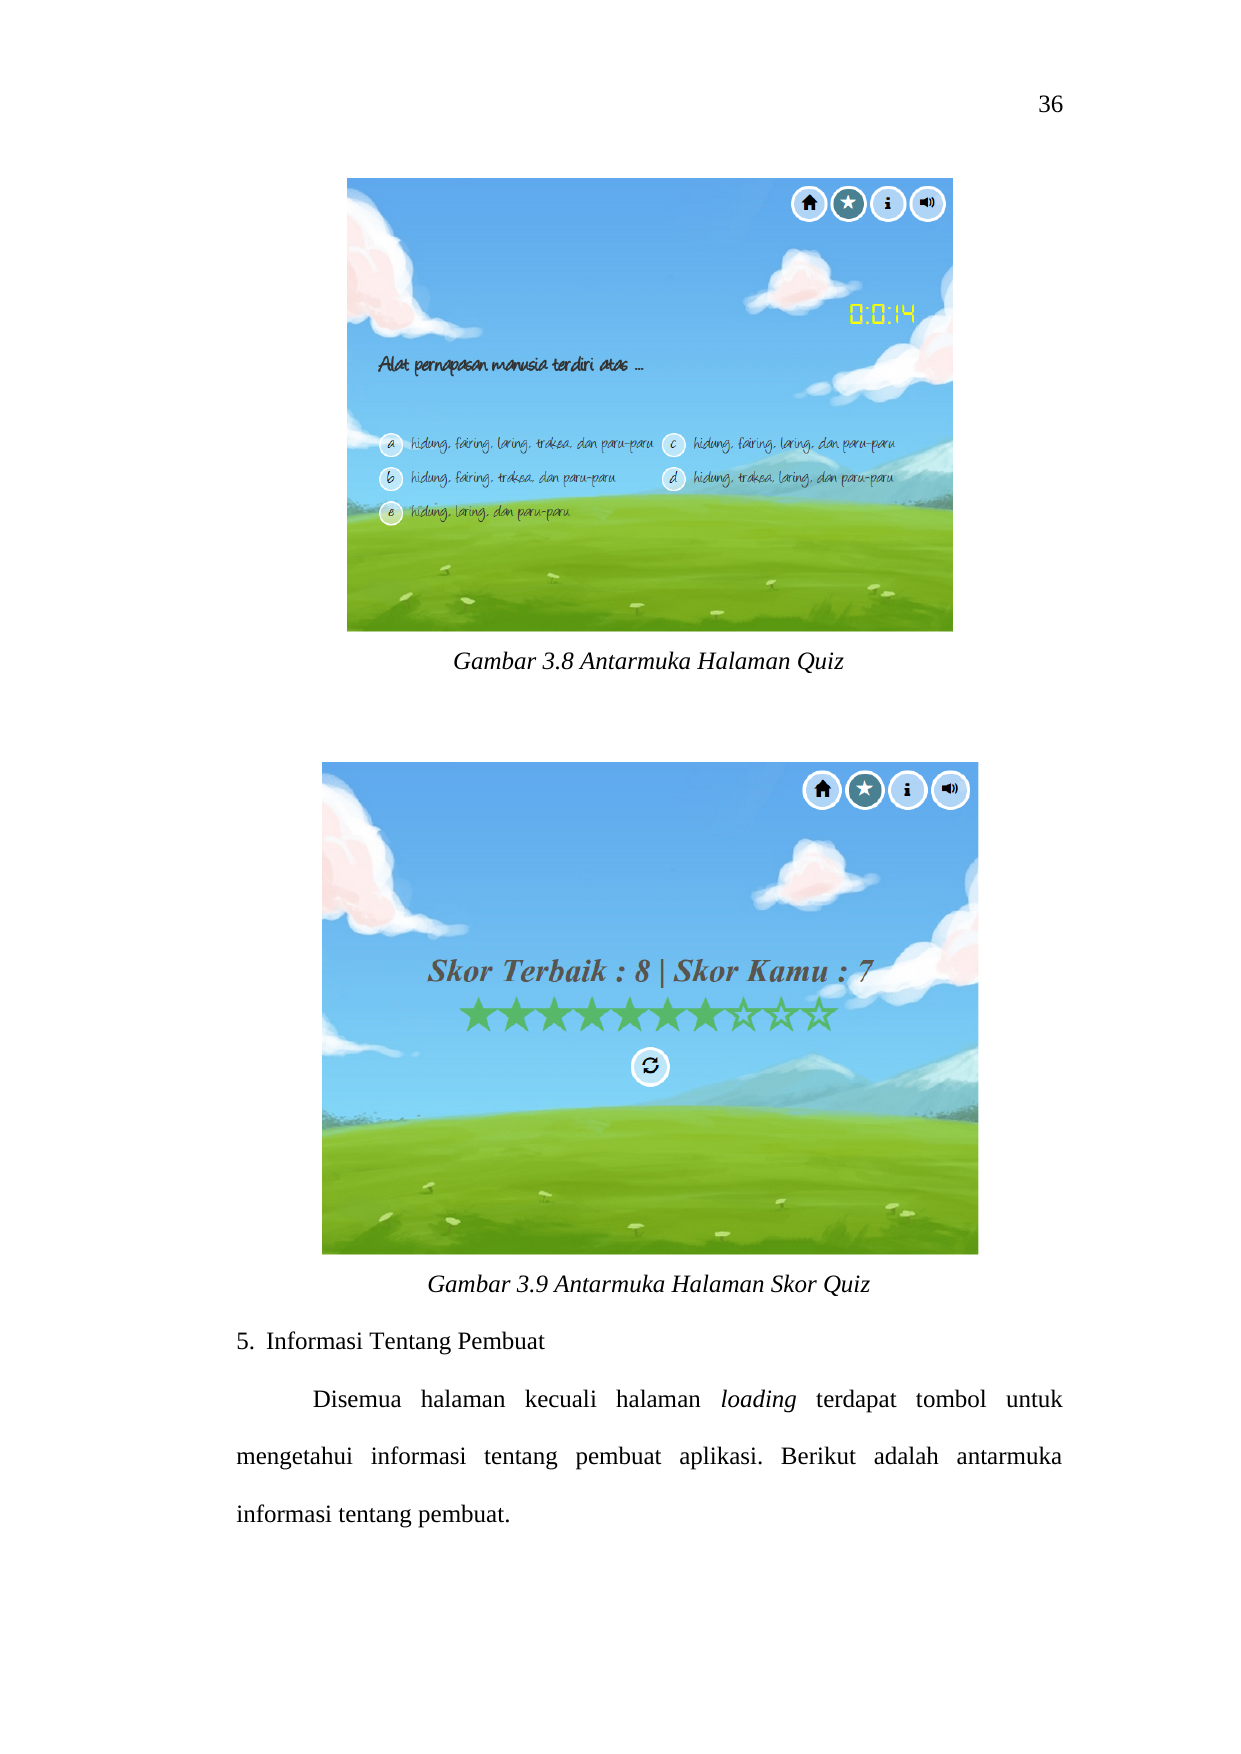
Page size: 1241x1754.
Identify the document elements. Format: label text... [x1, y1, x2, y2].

picture [346, 177, 953, 632]
text Gambar 3.9 Antarmuka Halaman Skor Quiz [321, 1255, 978, 1298]
list Informasi Tentang Pembuat [236, 1326, 1063, 1355]
text Gambar 3.8 Antarmuka Halaman Quiz [346, 632, 953, 675]
text Disemua halaman kecuali halaman loading terdapat tombol untuk mengetahui informasi tentang pembuat aplikasi. Berikut adalah antarmuka informasi tentang pembuat. [236, 1384, 1063, 1528]
picture [321, 761, 979, 1255]
